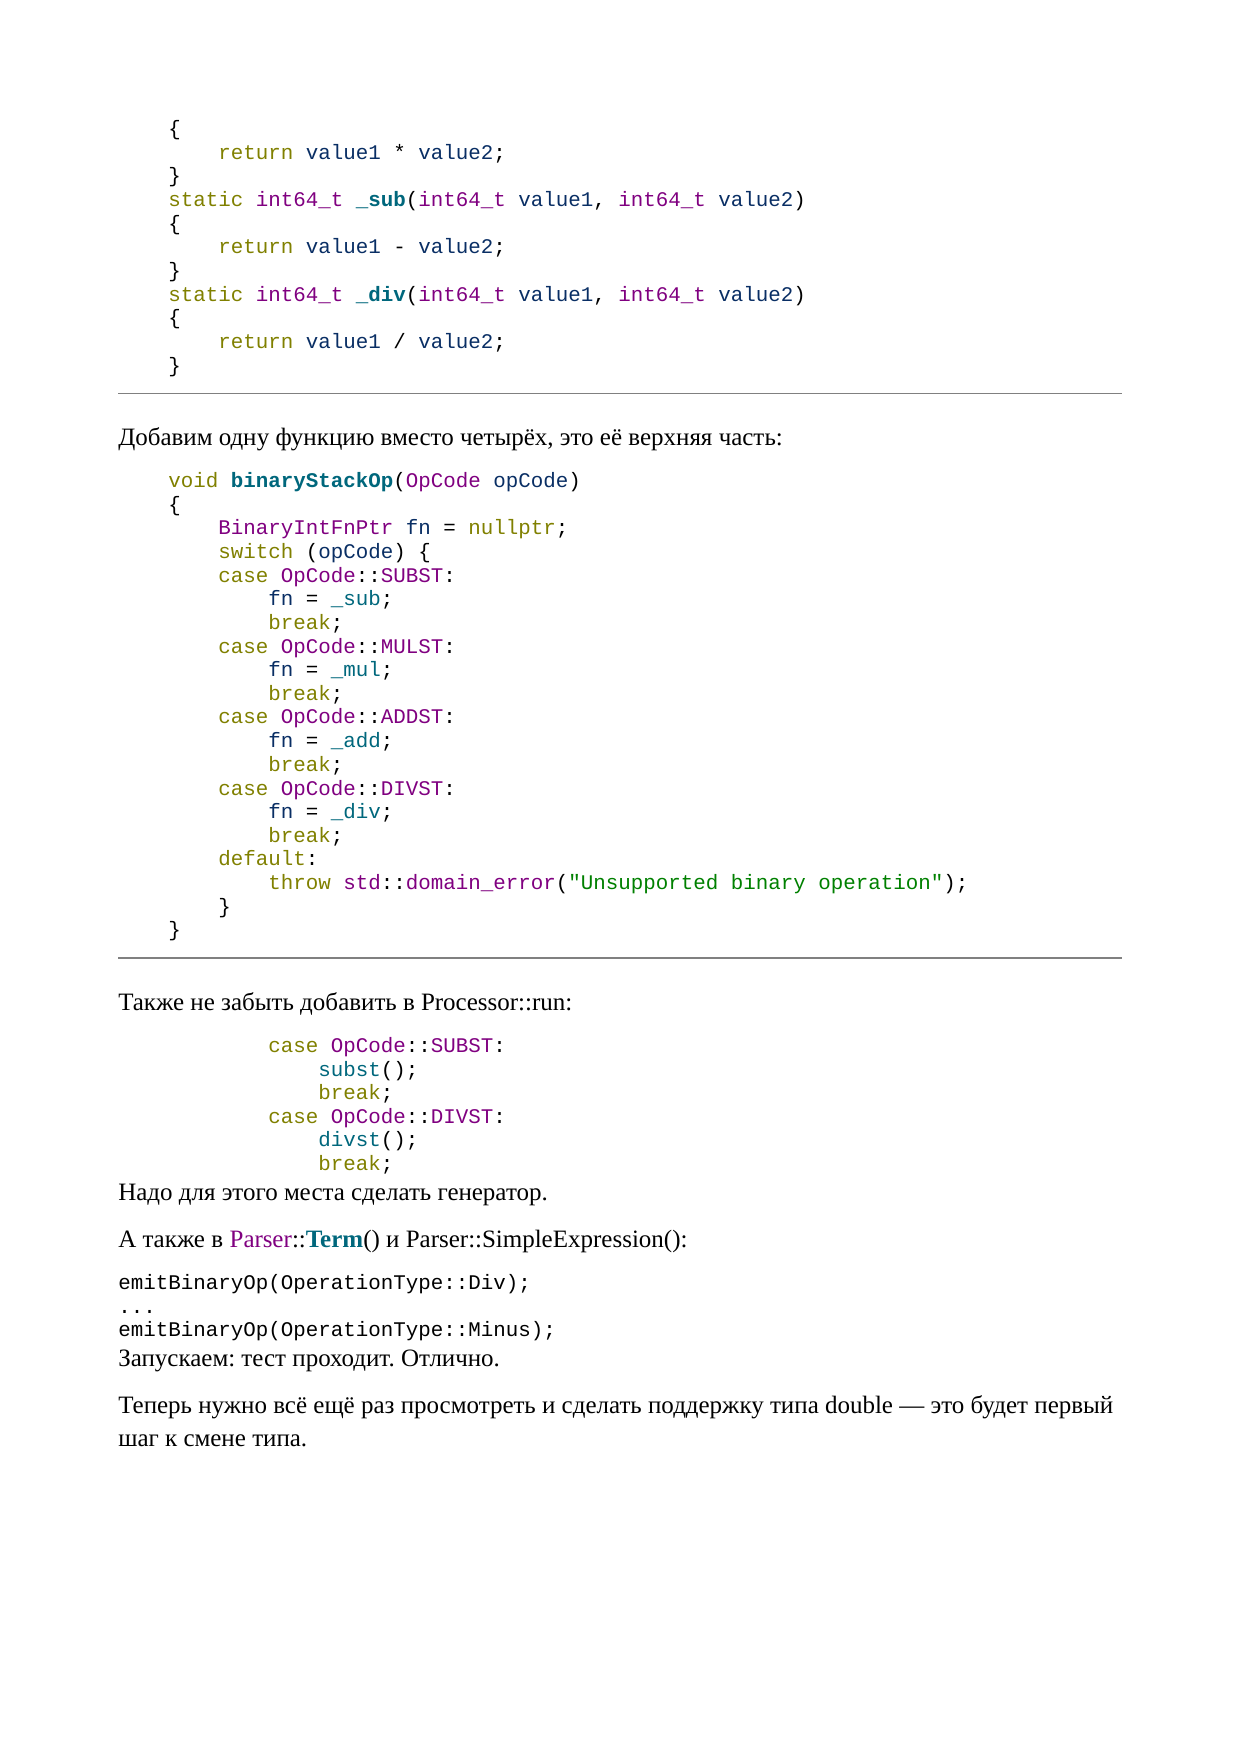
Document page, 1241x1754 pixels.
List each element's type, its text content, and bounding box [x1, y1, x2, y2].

text break; [118, 1082, 1122, 1106]
text { [118, 494, 1122, 517]
text case OpCode::DIVST: [118, 1106, 1122, 1129]
text return value1 / value2; [118, 331, 1122, 354]
text { [118, 213, 1122, 236]
text static int64_t _sub(int64_t value1, int64_t value2) [118, 189, 1122, 213]
text emitBinaryOp(OperationType::Minus); [118, 1319, 1122, 1343]
text Добавим одну функцию вместо четырёх, это её верхняя часть: [118, 422, 1122, 451]
text Надо для этого места сделать генератор. [118, 1177, 1122, 1206]
text fn = _sub; [118, 588, 1122, 612]
text { [118, 118, 1122, 142]
text } [118, 919, 1122, 943]
text Запускаем: тест проходит. Отлично. [118, 1343, 1122, 1372]
text } [118, 896, 1122, 919]
text subst(); [118, 1058, 1122, 1082]
text Также не забыть добавить в Processor::run: [118, 987, 1122, 1016]
text case OpCode::SUBST: [118, 565, 1122, 588]
text А также в Parser::Term() и Parser::SimpleExpression(): [118, 1224, 1122, 1253]
text void binaryStackOp(OpCode opCode) [118, 470, 1122, 494]
text } [118, 260, 1122, 284]
text ... [118, 1296, 1122, 1319]
text case OpCode::MULST: [118, 636, 1122, 659]
text case OpCode::SUBST: [118, 1035, 1122, 1058]
text fn = _mul; [118, 659, 1122, 683]
text case OpCode::DIVST: [118, 777, 1122, 801]
text fn = _div; [118, 801, 1122, 825]
text { [118, 307, 1122, 331]
text break; [118, 754, 1122, 777]
text Теперь нужно всё ещё раз просмотреть и сделать поддержку типа double — это будет первый шаг к смене типа. [118, 1391, 1122, 1452]
text break; [118, 683, 1122, 707]
text throw std::domain_error("Unsupported binary operation"); [118, 872, 1122, 896]
text BinaryIntFnPtr fn = nullptr; [118, 517, 1122, 541]
text fn = _add; [118, 730, 1122, 754]
text break; [118, 1153, 1122, 1177]
text } [118, 165, 1122, 189]
text return value1 - value2; [118, 236, 1122, 260]
text } [118, 354, 1122, 378]
text divst(); [118, 1129, 1122, 1153]
text break; [118, 612, 1122, 636]
text case OpCode::ADDST: [118, 707, 1122, 730]
text static int64_t _div(int64_t value1, int64_t value2) [118, 284, 1122, 307]
text default: [118, 848, 1122, 872]
text emitBinaryOp(OperationType::Div); [118, 1272, 1122, 1296]
text switch (opCode) { [118, 541, 1122, 565]
text break; [118, 825, 1122, 848]
text return value1 * value2; [118, 142, 1122, 165]
